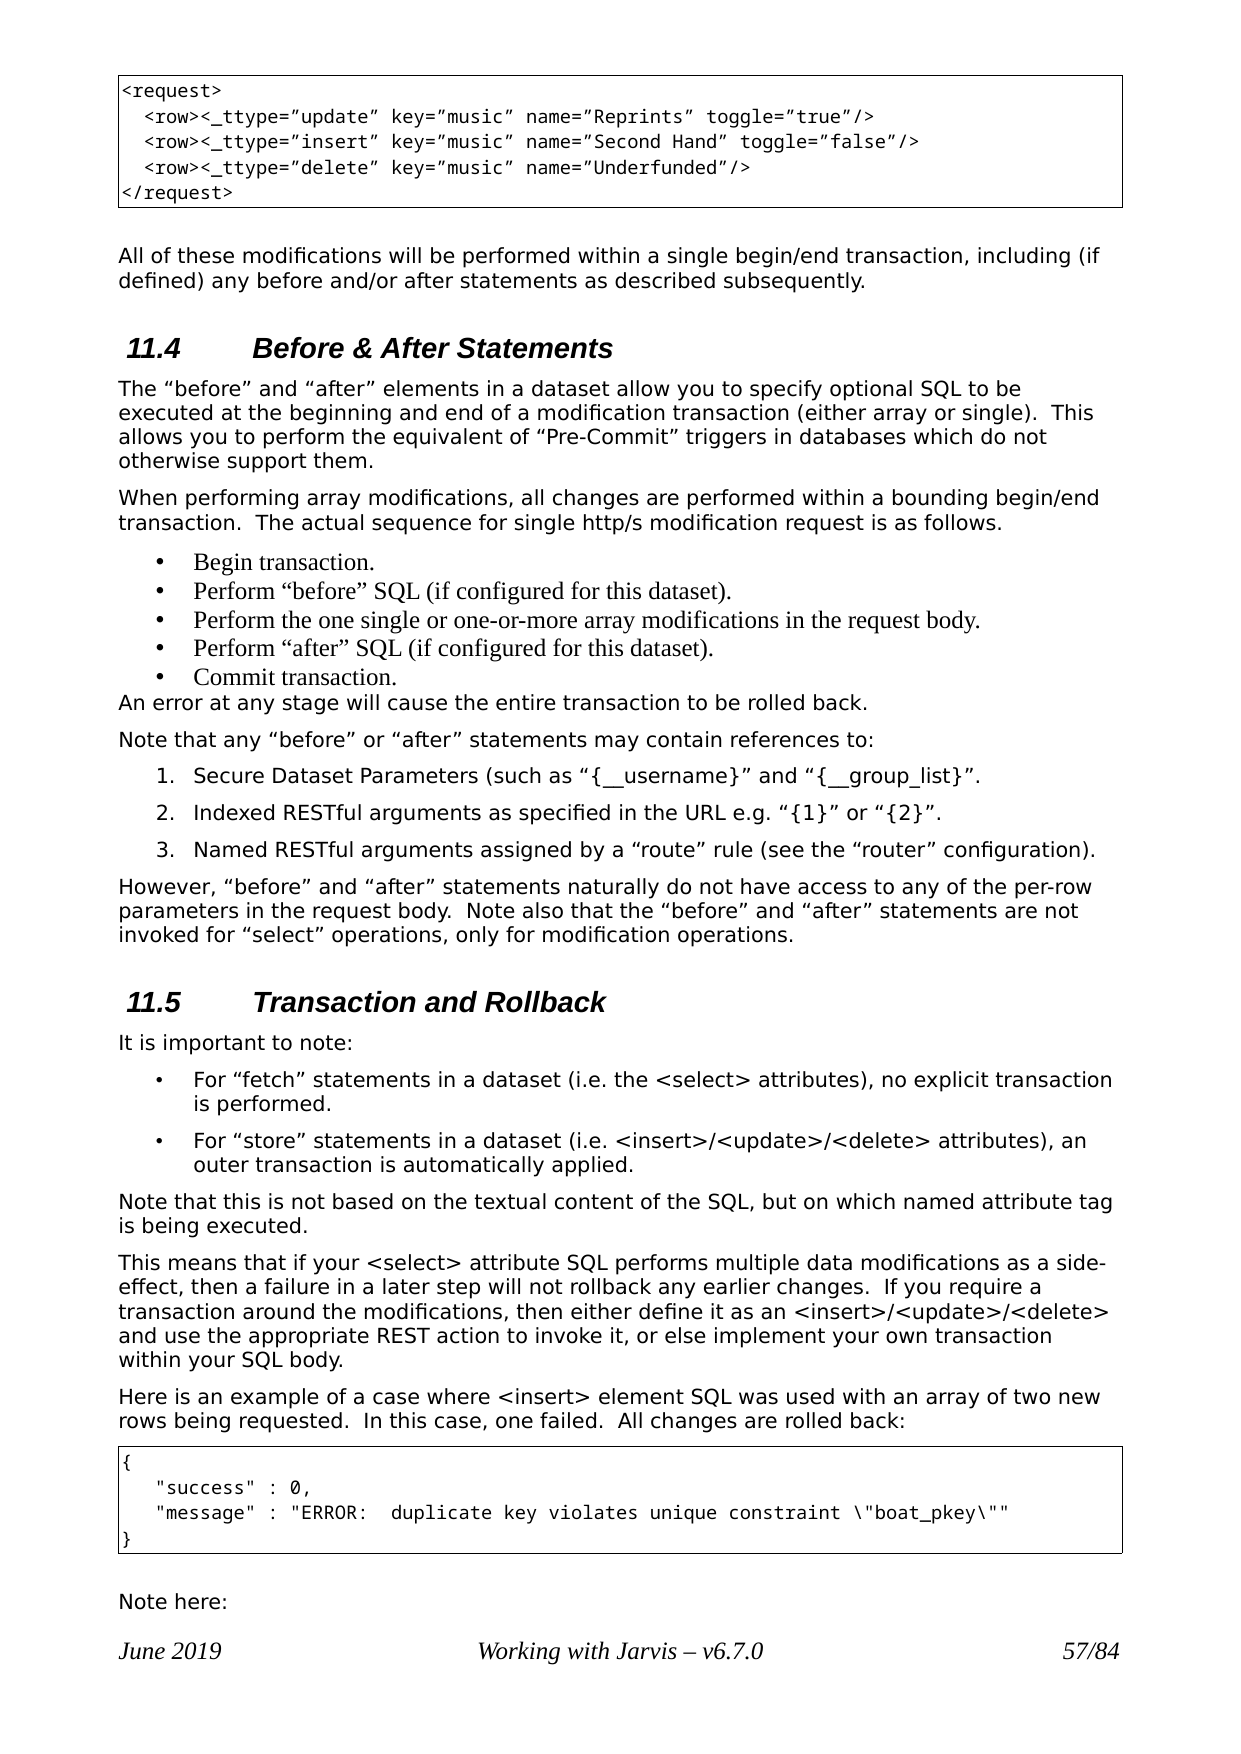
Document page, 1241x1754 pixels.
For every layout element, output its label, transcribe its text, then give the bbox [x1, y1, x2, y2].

list Perform “after” SQL (if configured for this dataset). [156, 633, 1122, 662]
text <row><_ttype=”update” key=”music” name=”Reprints” toggle=”true”/> [119, 101, 1122, 126]
text The “before” and “after” elements in a dataset allow you to specify optional SQL to be executed at the beginning and end of a modification transaction (either array or single). This allows you to perform the equivalent of “Pre-Commit” triggers in databases which do not otherwise support them. [118, 377, 1122, 474]
text { [119, 1447, 1122, 1472]
list Perform “before” SQL (if configured for this dataset). [156, 576, 1122, 605]
list Indexed RESTful arguments as specified in the URL e.g. “{1}” or “{2}”. [156, 801, 1122, 826]
text Here is an example of a case where <insert> element SQL was used with an array of two new rows being requested. In this case, one failed. All changes are rolled back: [118, 1385, 1122, 1433]
text </request> [119, 177, 1122, 207]
text When performing array modifications, all changes are performed within a bounding begin/end transaction. The actual sequence for single http/s modification request is as follows. [118, 486, 1122, 535]
list Secure Dataset Parameters (such as “{__username}” and “{__group_list}”. [156, 764, 1122, 789]
text "message" : "ERROR: duplicate key violates unique constraint \"boat_pkey\"" [119, 1497, 1122, 1523]
text Note here: [118, 1590, 1122, 1614]
text Note that any “before” or “after” statements may contain references to: [118, 728, 1122, 752]
text An error at any stage will cause the entire transaction to be rolled back. [118, 691, 1122, 715]
text This means that if your <select> attribute SQL performs multiple data modifications as a side-effect, then a failure in a later step will not rollback any earlier changes. If you require a transaction around the modifications, then either define it as an <insert>/<update>/<delete> and use the appropriate REST action to invoke it, or else implement your own transaction within your SQL body. [118, 1251, 1122, 1372]
list For “store” statements in a dataset (i.e. <insert>/<update>/<delete> attributes), an outer transaction is automatically applied. [156, 1129, 1122, 1178]
list Named RESTful arguments assigned by a “route” rule (see the “router” configuration). [156, 838, 1122, 862]
text However, “before” and “after” statements naturally do not have access to any of the per-row parameters in the request body. Note also that the “before” and “after” statements are not invoked for “select” operations, only for modification operations. [118, 875, 1122, 948]
text All of these modifications will be performed within a single begin/end transaction, including (if defined) any before and/or after statements as described subsequently. [118, 244, 1122, 293]
list Commit transaction. [156, 662, 1122, 691]
text <request> [119, 76, 1122, 101]
list For “fetch” statements in a dataset (i.e. the <select> attributes), no explicit transaction is performed. [156, 1068, 1122, 1117]
text Note that this is not based on the textual content of the SQL, but on which named attribute tag is being executed. [118, 1190, 1122, 1239]
subtitle Before & After Statements [118, 331, 1122, 364]
text } [119, 1523, 1122, 1553]
list Begin transaction. [156, 547, 1122, 576]
text <row><_ttype=”delete” key=”music” name=”Underfunded”/> [119, 152, 1122, 177]
text "success" : 0, [119, 1472, 1122, 1497]
text It is important to note: [118, 1031, 1122, 1056]
text <row><_ttype=”insert” key=”music” name=”Second Hand” toggle=”false”/> [119, 126, 1122, 152]
list Perform the one single or one-or-more array modifications in the request body. [156, 605, 1122, 633]
subtitle Transaction and Rollback [118, 985, 1122, 1019]
